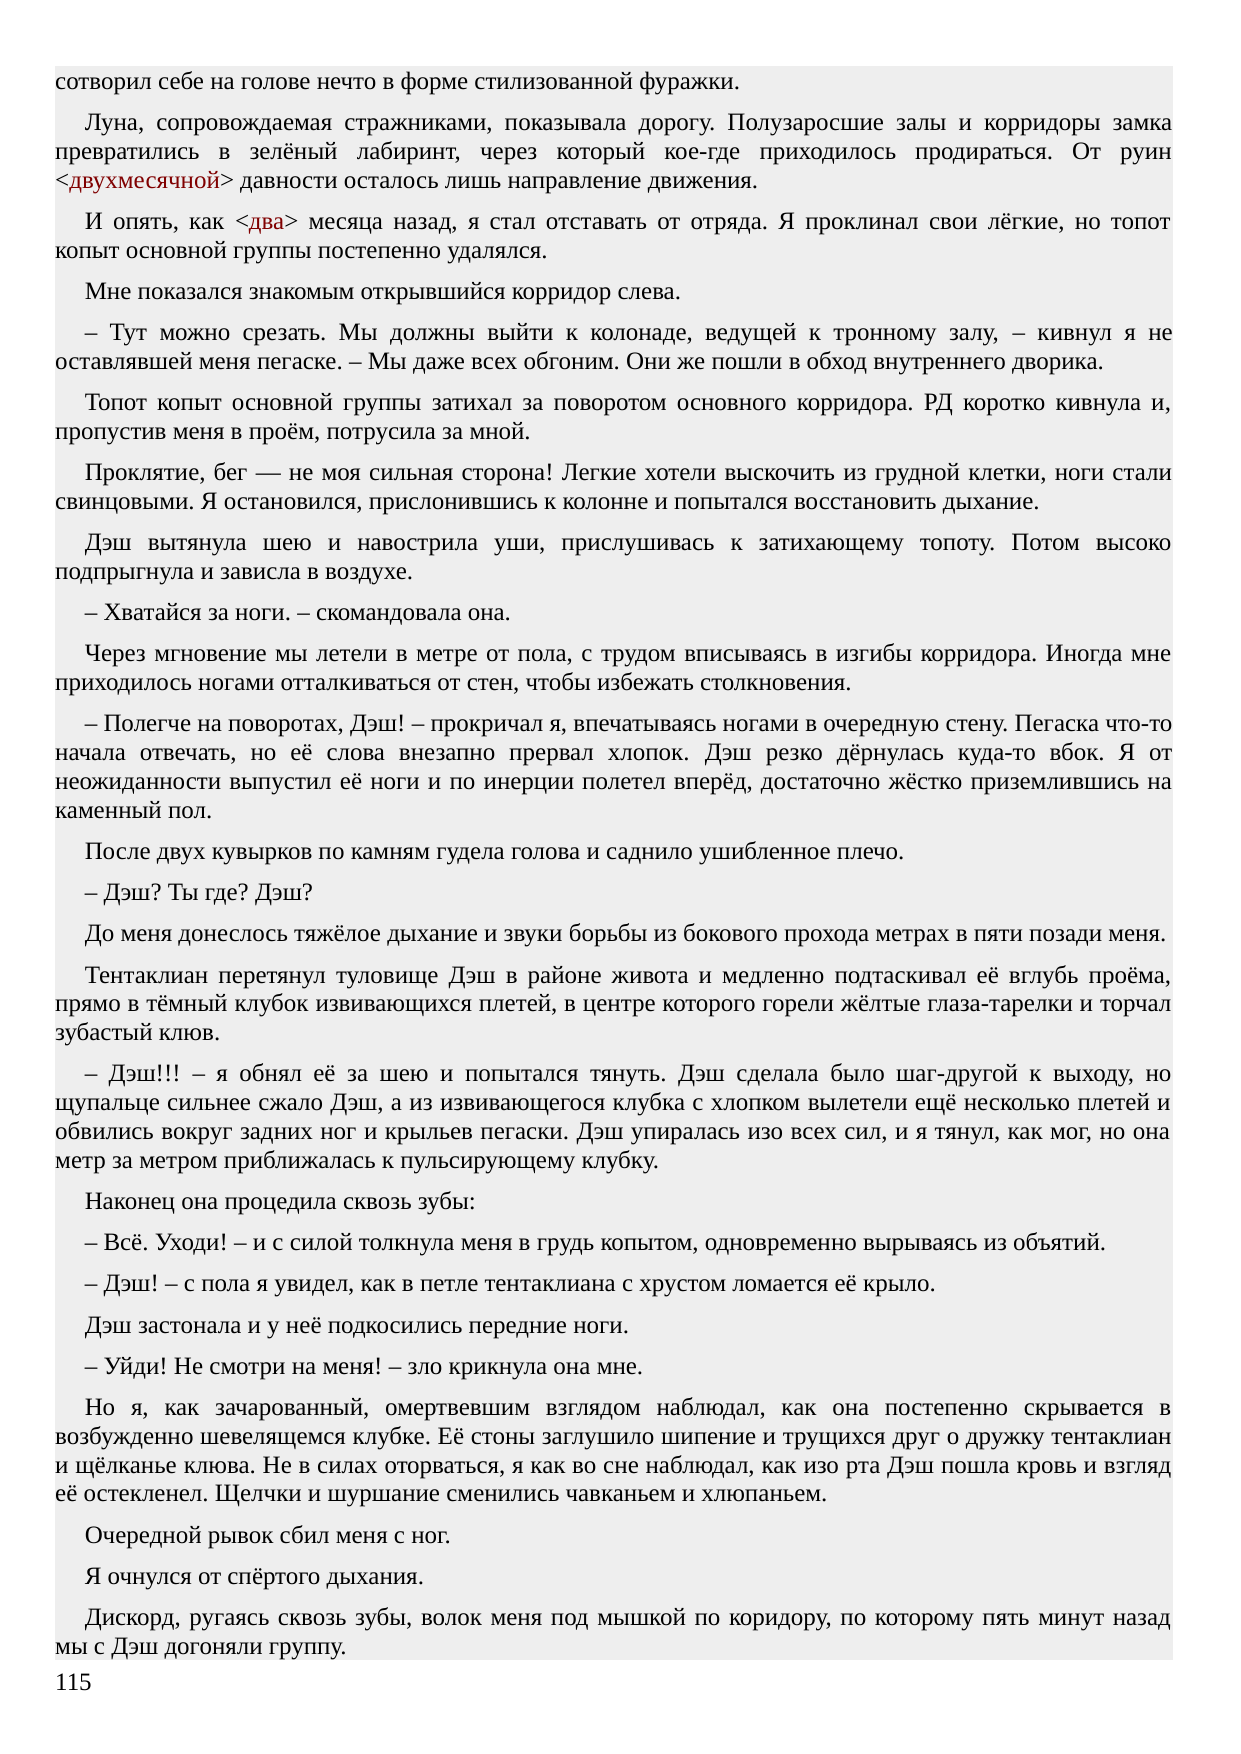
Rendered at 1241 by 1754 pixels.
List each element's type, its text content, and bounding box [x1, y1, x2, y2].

text Дэш застонала и у неё подкосились передние ноги. [55, 1310, 1173, 1338]
text сотворил себе на голове нечто в форме стилизованной фуражки. [55, 66, 1173, 95]
text Проклятие, бег — не моя сильная сторона! Легкие хотели выскочить из грудной клетки, ноги стали свинцовыми. Я остановился, прислонившись к колонне и попытался восстановить дыхание. [55, 457, 1173, 515]
text Топот копыт основной группы затихал за поворотом основного корридора. РД коротко кивнула и, пропустив меня в проём, потрусила за мной. [55, 387, 1173, 445]
text Наконец она процедила сквозь зубы: [55, 1186, 1173, 1215]
text Но я, как зачарованный, омертвевшим взглядом наблюдал, как она постепенно скрывается в возбужденно шевелящемся клубке. Её стоны заглушило шипение и трущихся друг о дружку тентаклиан и щёлканье клюва. Не в силах оторваться, я как во сне наблюдал, как изо рта Дэш пошла кровь и взгляд её остекленел. Щелчки и шуршание сменились чавканьем и хлюпаньем. [55, 1392, 1173, 1507]
text До меня донеслось тяжёлое дыхание и звуки борьбы из бокового прохода метрах в пяти позади меня. [55, 918, 1173, 947]
text – Дэш!!! – я обнял её за шею и попытался тянуть. Дэш сделала было шаг-другой к выходу, но щупальце сильнее сжало Дэш, а из извивающегося клубка с хлопком вылетели ещё несколько плетей и обвились вокруг задних ног и крыльев пегаски. Дэш упиралась изо всех сил, и я тянул, как мог, но она метр за метром приближалась к пульсирующему клубку. [55, 1058, 1173, 1173]
text – Дэш! – с пола я увидел, как в петле тентаклиана с хрустом ломается её крыло. [55, 1268, 1173, 1297]
text – Хватайся за ноги. – скомандовала она. [55, 597, 1173, 626]
text Тентаклиан перетянул туловище Дэш в районе живота и медленно подтаскивал её вглубь проёма, прямо в тёмный клубок извивающихся плетей, в центре которого горели жёлтые глаза-тарелки и торчал зубастый клюв. [55, 960, 1173, 1046]
text – Дэш? Ты где? Дэш? [55, 877, 1173, 906]
text И опять, как <два> месяца назад, я стал отставать от отряда. Я проклинал свои лёгкие, но топот копыт основной группы постепенно удалялся. [55, 206, 1173, 263]
text – Тут можно срезать. Мы должны выйти к колонаде, ведущей к тронному залу, – кивнул я не оставлявшей меня пегаске. – Мы даже всех обгоним. Они же пошли в обход внутреннего дворика. [55, 317, 1173, 375]
text – Уйди! Не смотри на меня! – зло крикнула она мне. [55, 1351, 1173, 1380]
text Луна, сопровождаемая стражниками, показывала дорогу. Полузаросшие залы и корридоры замка превратились в зелёный лабиринт, через который кое-где приходилось продираться. От руин <двухмесячной> давности осталось лишь направление движения. [55, 107, 1173, 193]
text – Всё. Уходи! – и с силой толкнула меня в грудь копытом, одновременно вырываясь из объятий. [55, 1227, 1173, 1256]
text Очередной рывок сбил меня с ног. [55, 1520, 1173, 1548]
text Дэш вытянула шею и навострила уши, прислушивась к затихающему топоту. Потом высоко подпрыгнула и зависла в воздухе. [55, 527, 1173, 585]
text После двух кувырков по камням гудела голова и саднило ушибленное плечо. [55, 836, 1173, 865]
text Дискорд, ругаясь сквозь зубы, волок меня под мышкой по коридору, по которому пять минут назад мы с Дэш догоняли группу. [55, 1602, 1173, 1660]
text Я очнулся от спёртого дыхания. [55, 1561, 1173, 1590]
text Мне показался знакомым открывшийся корридор слева. [55, 276, 1173, 305]
text – Полегче на поворотах, Дэш! – прокричал я, впечатываясь ногами в очередную стену. Пегаска что-то начала отвечать, но её слова внезапно прервал хлопок. Дэш резко дёрнулась куда-то вбок. Я от неожиданности выпустил её ноги и по инерции полетел вперёд, достаточно жёстко приземлившись на каменный пол. [55, 708, 1173, 823]
text Через мгновение мы летели в метре от пола, с трудом вписываясь в изгибы корридора. Иногда мне приходилось ногами отталкиваться от стен, чтобы избежать столкновения. [55, 638, 1173, 696]
